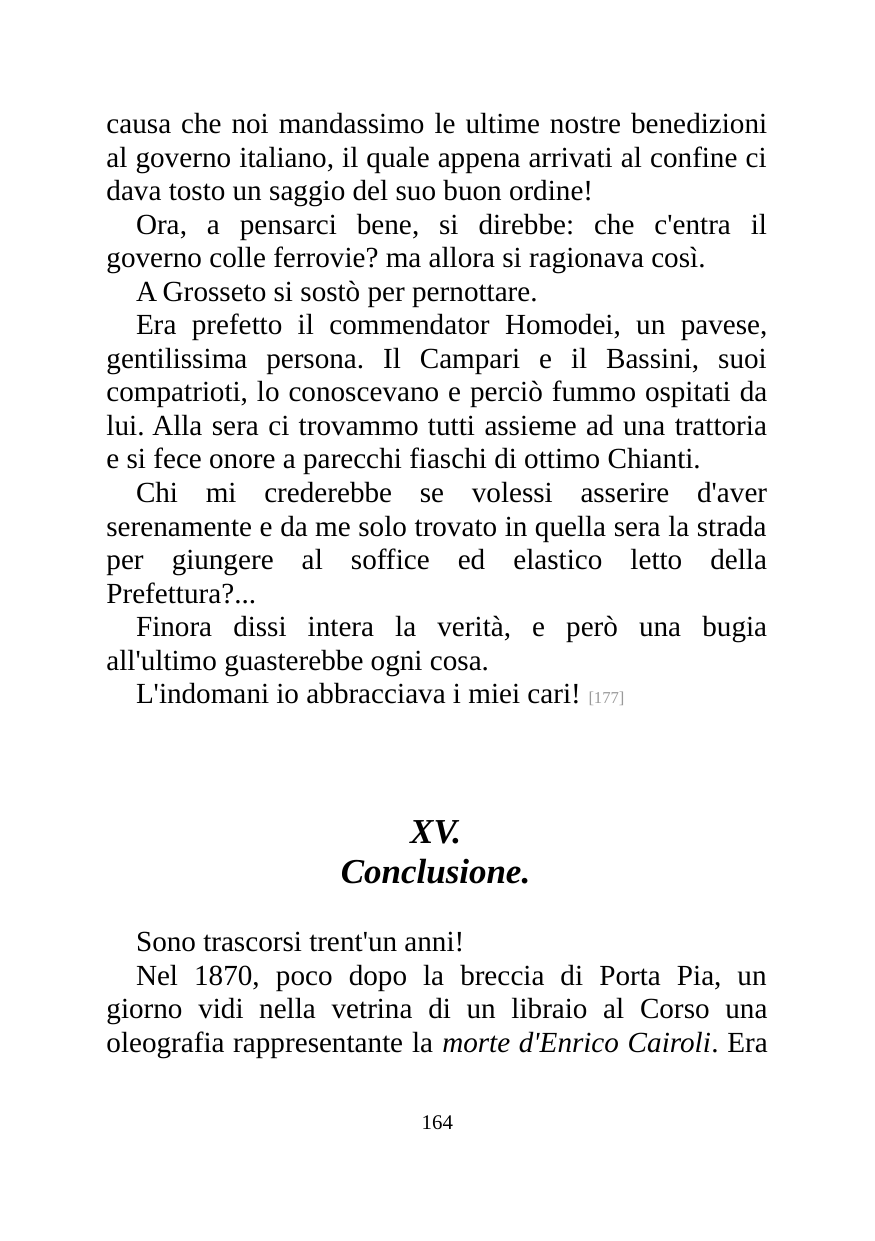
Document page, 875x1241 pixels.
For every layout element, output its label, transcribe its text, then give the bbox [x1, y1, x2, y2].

text Era prefetto il commendator Homodei, un pavese, gentilissima persona. Il Campari e il Bassini, suoi compatrioti, lo conoscevano e perciò fummo ospitati da lui. Alla sera ci trovammo tutti assieme ad una trattoria e si fece onore a parecchi fiaschi di ottimo Chianti. [106, 307, 768, 475]
text Nel 1870, poco dopo la breccia di Porta Pia, un giorno vidi nella vetrina di un libraio al Corso una oleografia rappresentante la morte d'Enrico Cairoli. Era [106, 958, 768, 1059]
text Chi mi crederebbe se volessi asserire d'aver serenamente e da me solo trovato in quella sera la strada per giungere al soffice ed elastico letto della Prefettura?... [106, 475, 768, 609]
subtitle XV. Conclusione. [106, 811, 768, 891]
text A Grosseto si sostò per pernottare. [106, 274, 768, 307]
text Finora dissi intera la verità, e però una bugia all'ultimo guasterebbe ogni cosa. [106, 609, 768, 676]
text Sono trascorsi trent'un anni! [106, 924, 768, 958]
text Ora, a pensarci bene, si direbbe: che c'entra il governo colle ferrovie? ma allora si ragionava così. [106, 207, 768, 274]
text L'indomani io abbracciava i miei cari! [177] [106, 676, 768, 710]
text causa che noi mandassimo le ultime nostre benedizioni al governo italiano, il quale appena arrivati al confine ci dava tosto un saggio del suo buon ordine! [106, 106, 768, 207]
